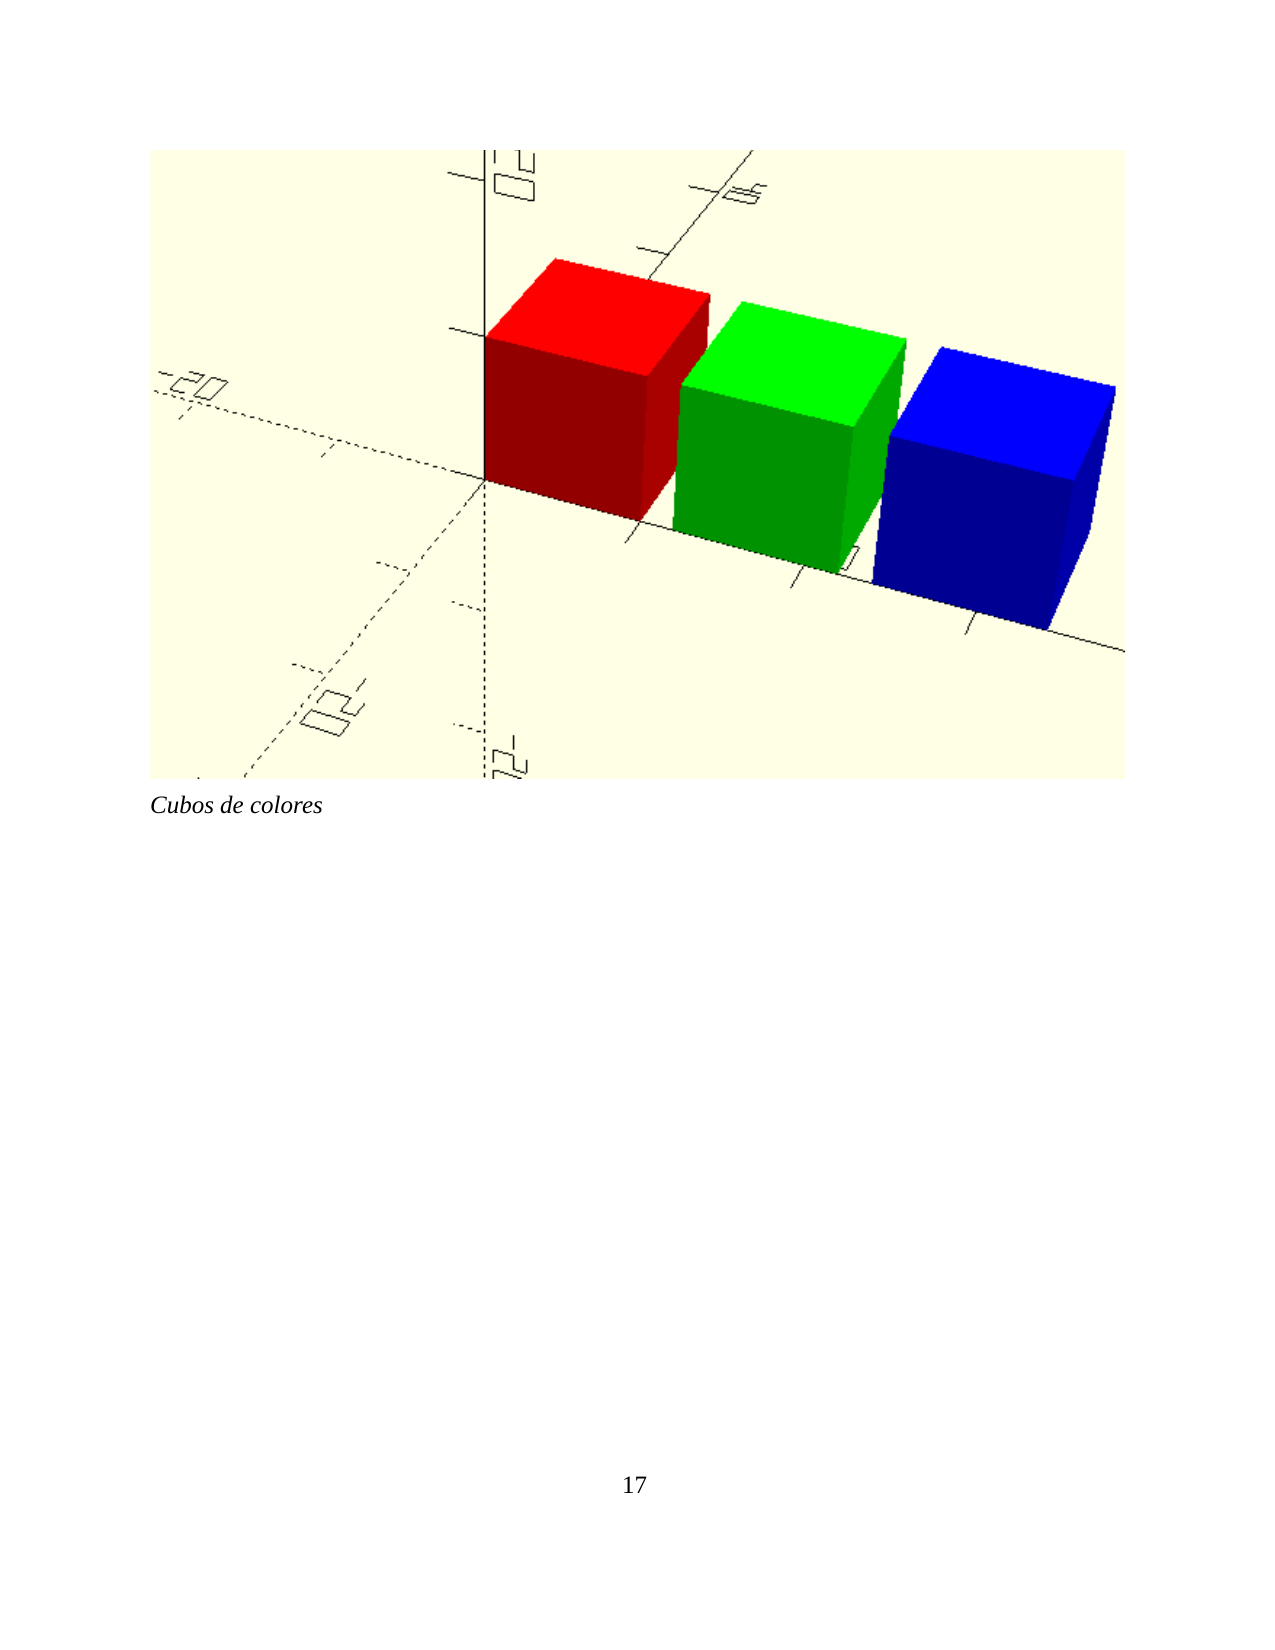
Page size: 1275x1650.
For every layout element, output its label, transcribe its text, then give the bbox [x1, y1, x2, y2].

picture [150, 150, 1125, 779]
text Cubos de colores [150, 791, 1125, 819]
